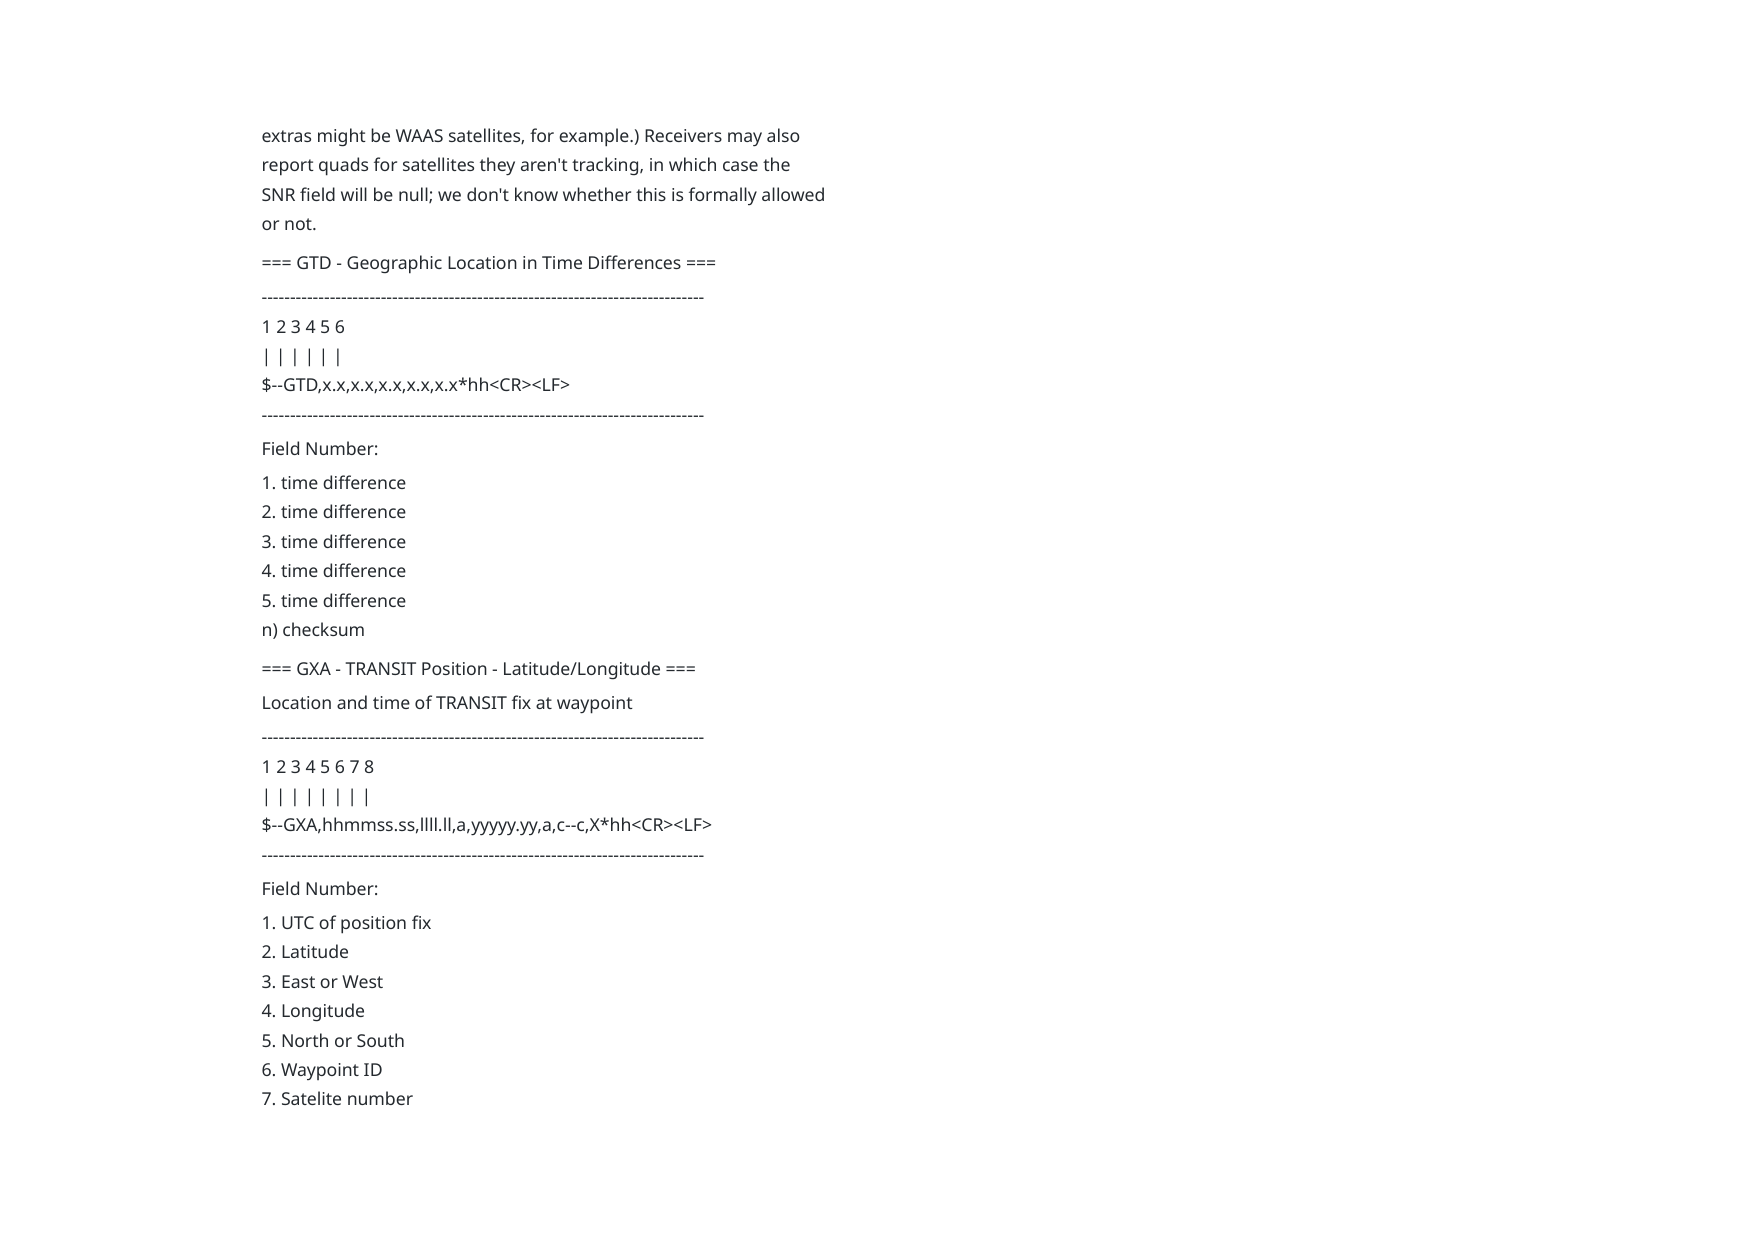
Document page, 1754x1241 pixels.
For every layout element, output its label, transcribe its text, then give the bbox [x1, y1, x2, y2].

table_cell 6. Waypoint ID [261, 1052, 1636, 1081]
table_cell [118, 206, 261, 236]
table_cell 7. Satelite number [261, 1081, 1636, 1111]
table_cell | | | | | | [261, 338, 1636, 367]
table_cell [118, 177, 261, 206]
table_cell [118, 612, 261, 641]
table_cell [118, 646, 261, 651]
table_cell [261, 866, 1636, 871]
table_cell [118, 309, 261, 338]
table_cell [118, 715, 261, 719]
table_cell [118, 1023, 261, 1052]
table_cell [261, 275, 1636, 279]
table_cell [118, 1081, 261, 1111]
table_cell [118, 236, 261, 240]
table_cell [118, 778, 261, 807]
table_cell [261, 236, 1636, 240]
table_cell [118, 871, 261, 900]
table_cell [261, 646, 1636, 651]
table_cell [118, 368, 261, 397]
table_cell [261, 900, 1636, 905]
table_cell [118, 905, 261, 934]
table_cell 2. time difference [261, 495, 1636, 524]
table_cell report quads for satellites they aren't tracking, in which case the [261, 148, 1636, 177]
table_cell [118, 583, 261, 612]
table_cell ------------------------------------------------------------------------------ [261, 837, 1636, 866]
table_cell 1. time difference [261, 465, 1636, 494]
table_cell [118, 465, 261, 494]
table_cell | | | | | | | | [261, 778, 1636, 807]
table_cell [118, 431, 261, 460]
table_cell ------------------------------------------------------------------------------ [261, 279, 1636, 309]
table_cell 2. Latitude [261, 935, 1636, 964]
table_cell [118, 338, 261, 367]
table_cell Field Number: [261, 431, 1636, 460]
table_cell [118, 495, 261, 524]
table_cell [261, 426, 1636, 431]
table_cell 3. East or West [261, 964, 1636, 993]
table_cell SNR field will be null; we don't know whether this is formally allowed [261, 177, 1636, 206]
table_cell [118, 837, 261, 866]
table_cell [118, 641, 261, 646]
table_cell [118, 245, 261, 274]
table_cell [118, 553, 261, 583]
table_cell 3. time difference [261, 524, 1636, 553]
table_cell [118, 935, 261, 964]
table_cell [118, 397, 261, 426]
table_cell [118, 460, 261, 465]
table_cell 1. UTC of position fix [261, 905, 1636, 934]
table_cell 5. time difference [261, 583, 1636, 612]
table_cell [118, 808, 261, 837]
table_cell Location and time of TRANSIT fix at waypoint [261, 685, 1636, 714]
table_cell [261, 460, 1636, 465]
table_cell [118, 1052, 261, 1081]
table_cell extras might be WAAS satellites, for example.) Receivers may also [261, 118, 1636, 147]
table_cell or not. [261, 206, 1636, 236]
table_cell [118, 240, 261, 245]
table_cell [118, 148, 261, 177]
table_cell === GXA - TRANSIT Position - Latitude/Longitude === [261, 651, 1636, 680]
table_cell [261, 641, 1636, 646]
table_cell [118, 118, 261, 147]
table_cell [118, 719, 261, 749]
table_cell [118, 749, 261, 778]
table_cell ------------------------------------------------------------------------------ [261, 397, 1636, 426]
table_cell [261, 680, 1636, 685]
table_cell [118, 279, 261, 309]
table_cell [261, 240, 1636, 245]
table_cell [118, 426, 261, 431]
table_cell [118, 993, 261, 1023]
table_cell 1 2 3 4 5 6 [261, 309, 1636, 338]
table_cell [118, 685, 261, 714]
table_cell [118, 964, 261, 993]
table_cell n) checksum [261, 612, 1636, 641]
table_cell Field Number: [261, 871, 1636, 900]
table_cell [261, 715, 1636, 719]
table_cell [118, 866, 261, 871]
table_cell [118, 651, 261, 680]
table_cell 5. North or South [261, 1023, 1636, 1052]
table_cell 4. Longitude [261, 993, 1636, 1023]
table_cell === GTD - Geographic Location in Time Differences === [261, 245, 1636, 274]
table_cell 4. time difference [261, 553, 1636, 583]
table_cell $--GXA,hhmmss.ss,llll.ll,a,yyyyy.yy,a,c--c,X*hh<CR><LF> [261, 808, 1636, 837]
table_cell [118, 680, 261, 685]
table_cell $--GTD,x.x,x.x,x.x,x.x,x.x*hh<CR><LF> [261, 368, 1636, 397]
table_cell [118, 524, 261, 553]
table_cell [118, 900, 261, 905]
table_cell [118, 275, 261, 279]
table_cell ------------------------------------------------------------------------------ [261, 719, 1636, 749]
table_cell 1 2 3 4 5 6 7 8 [261, 749, 1636, 778]
